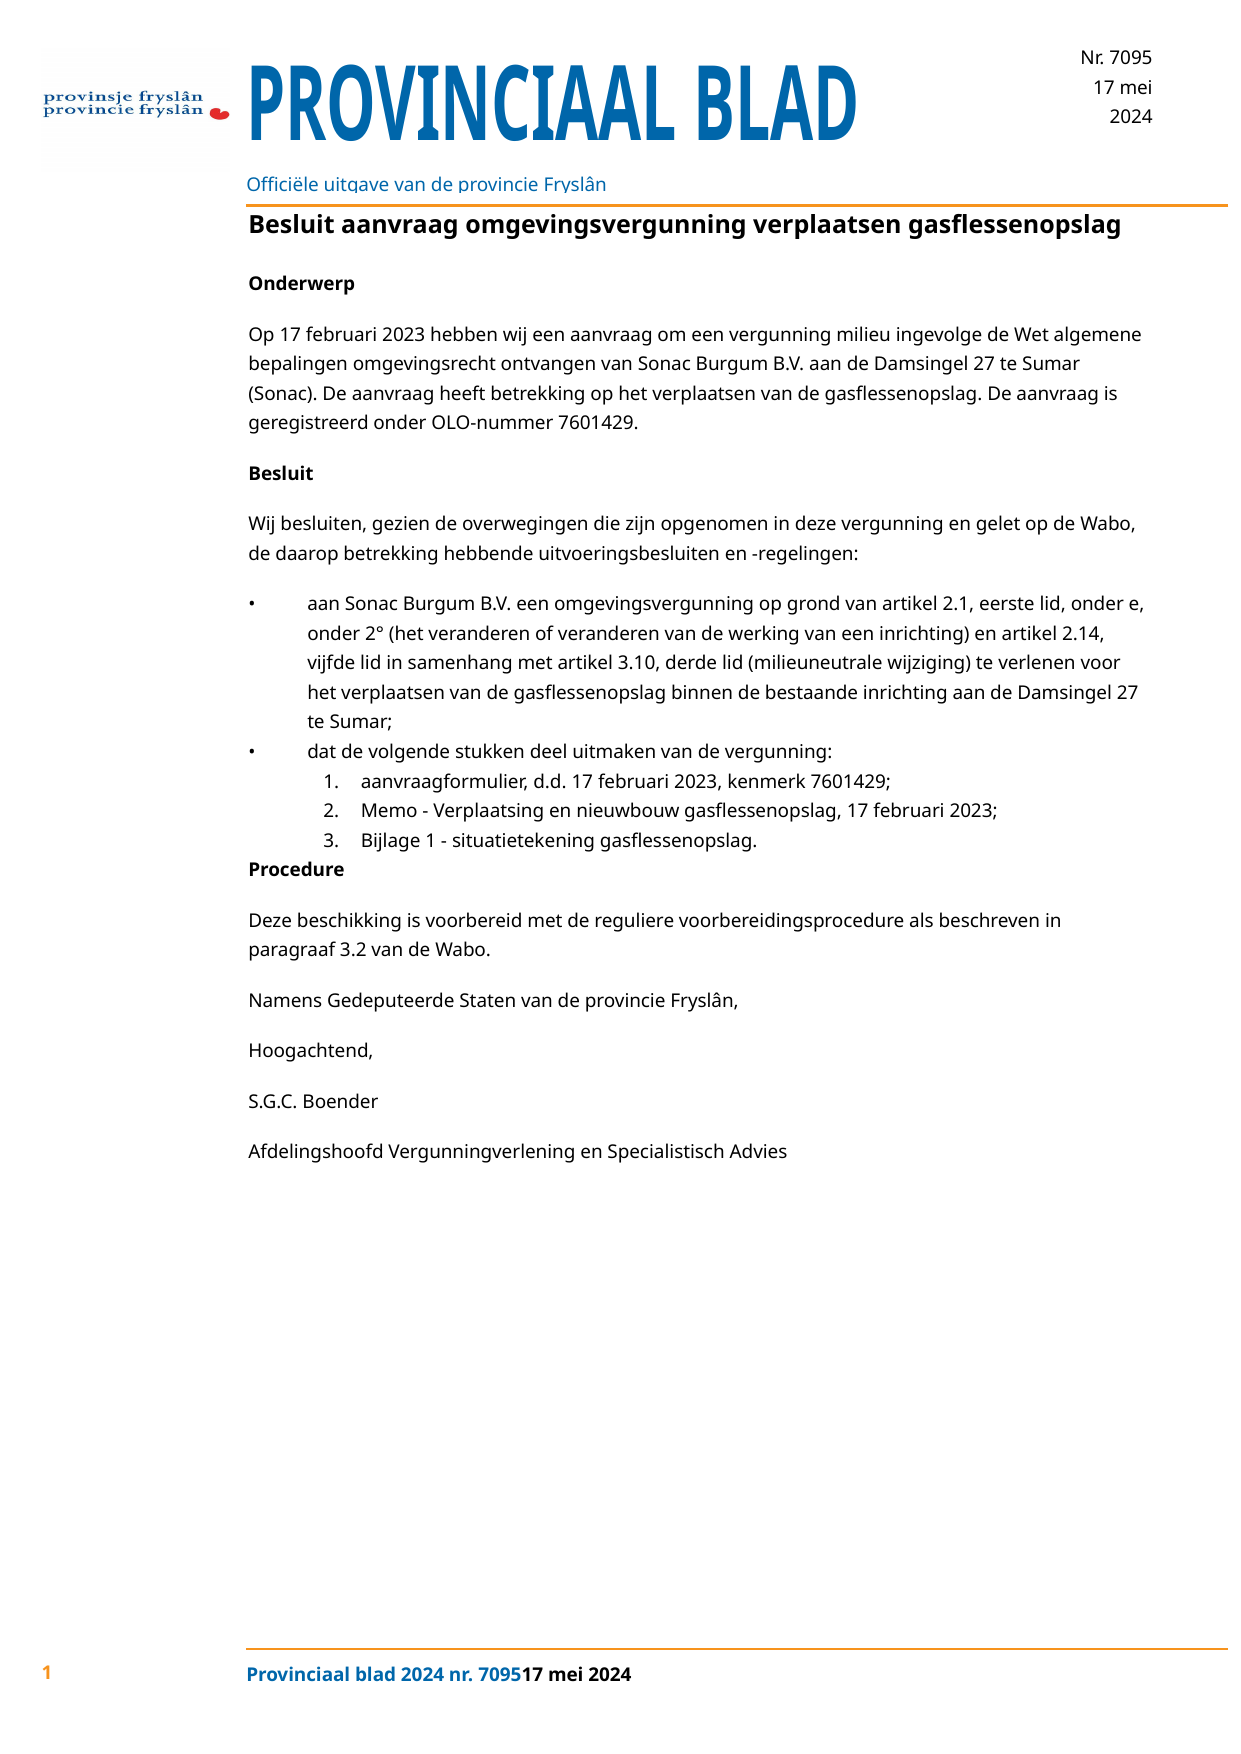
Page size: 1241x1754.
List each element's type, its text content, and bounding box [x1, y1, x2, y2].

text Procedure [248, 857, 1152, 882]
text Besluit [248, 460, 1152, 486]
list aanvraagformulier, d.d. 17 februari 2023, kenmerk 7601429; [323, 768, 1152, 793]
table_header [248, 1189, 700, 1214]
table_header [700, 1189, 1152, 1214]
list aan Sonac Burgum B.V. een omgevingsvergunning op grond van artikel 2.1, eerste lid, onder e, onder 2° (het veranderen of veranderen van de werking van een inrichting) en artikel 2.14, vijfde lid in samenhang met artikel 3.10, derde lid (milieuneutrale wijziging) te verlenen voor het verplaatsen van de gasflessenopslag binnen de bestaande inrichting aan de Damsingel 27 te Sumar; [248, 590, 1152, 734]
text Op 17 februari 2023 hebben wij een aanvraag om een vergunning milieu ingevolge de Wet algemene bepalingen omgevingsrecht ontvangen van Sonac Burgum B.V. aan de Damsingel 27 te Sumar (Sonac). De aanvraag heeft betrekking op het verplaatsen van de gasflessenopslag. De aanvraag is geregistreerd onder OLO-nummer 7601429. [248, 321, 1152, 435]
text Hoogachtend, [248, 1037, 1152, 1063]
list dat de volgende stukken deel uitmaken van de vergunning: [248, 738, 1152, 764]
text Deze beschikking is voorbereid met de reguliere voorbereidingsprocedure als beschreven in paragraaf 3.2 van de Wabo. [248, 907, 1152, 962]
text Besluit aanvraag omgevingsvergunning verplaatsen gasflessenopslag [248, 207, 1152, 241]
list Bijlage 1 - situatietekening gasflessenopslag. [323, 827, 1152, 853]
table_cell [248, 1240, 1152, 1266]
table_cell [248, 1215, 1152, 1240]
text S.G.C. Boender [248, 1088, 1152, 1113]
list Memo - Verplaatsing en nieuwbouw gasflessenopslag, 17 februari 2023; [323, 797, 1152, 823]
text Wij besluiten, gezien de overwegingen die zijn opgenomen in deze vergunning en gelet op de Wabo, de daarop betrekking hebbende uitvoeringsbesluiten en -regelingen: [248, 510, 1152, 566]
text Afdelingshoofd Vergunningverlening en Specialistisch Advies [248, 1138, 1152, 1164]
picture [41, 47, 231, 172]
text Onderwerp [248, 270, 1152, 296]
text Namens Gedeputeerde Staten van de provincie Fryslân, [248, 987, 1152, 1013]
